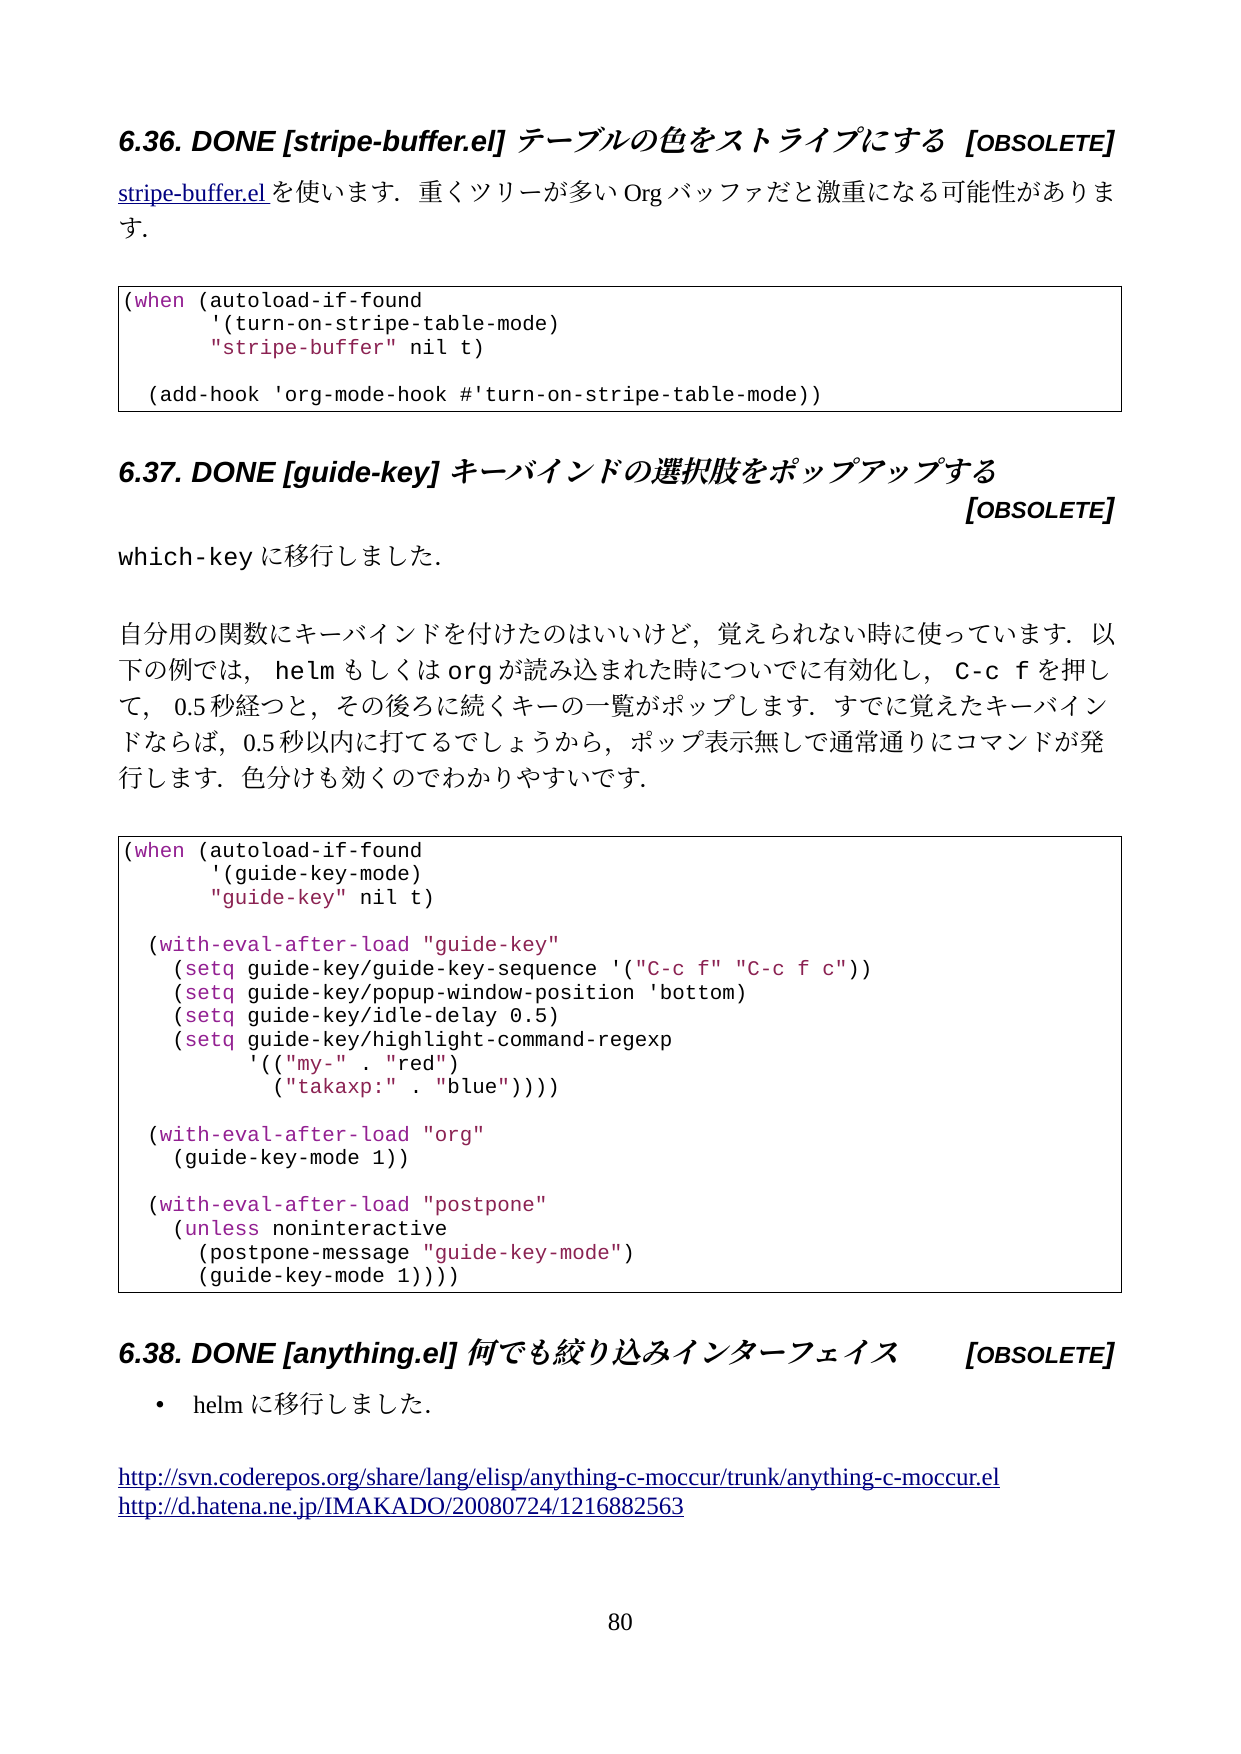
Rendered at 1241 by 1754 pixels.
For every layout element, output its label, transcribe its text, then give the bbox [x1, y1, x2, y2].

text (setq guide-key/idle-delay 0.5) [119, 1001, 1121, 1025]
text (with-eval-after-load "guide-key" [119, 930, 1121, 954]
text (with-eval-after-load "postpone" [119, 1191, 1121, 1214]
subtitle DONE [guide-key] キーバインドの選択肢をポップアップする [obsolete] [118, 449, 1122, 524]
text which-key に移行しました． [118, 537, 1122, 602]
text (guide-key-mode 1)) [119, 1143, 1121, 1167]
text "guide-key" nil t) [119, 883, 1121, 907]
subtitle DONE [stripe-buffer.el] テーブルの色をストライプにする [obsolete] [118, 118, 1122, 160]
text '(turn-on-stripe-table-mode) [119, 309, 1121, 333]
text 自分用の関数にキーバインドを付けたのはいいけど，覚えられない時に使っています．以下の例では， helm もしくは org が読み込まれた時についでに有効化し， C-c f を押して， 0.5秒経つと，その後ろに続くキーの一覧がポップします．すでに覚えたキーバインドならば，0.5秒以内に打てるでしょうから，ポップ表示無しで通常通りにコマンドが発行します．色分けも効くのでわかりやすいです． [118, 614, 1122, 823]
text '(guide-key-mode) [119, 859, 1121, 883]
text (setq guide-key/popup-window-position 'bottom) [119, 978, 1121, 1001]
text (when (autoload-if-found [119, 287, 1121, 309]
text (setq guide-key/guide-key-sequence '("C-c f" "C-c f c")) [119, 954, 1121, 978]
text '(("my-" . "red") [119, 1049, 1121, 1072]
text (setq guide-key/highlight-command-regexp [119, 1025, 1121, 1049]
text (postpone-message "guide-key-mode") [119, 1238, 1121, 1261]
text "stripe-buffer" nil t) [119, 333, 1121, 357]
text http://svn.coderepos.org/share/lang/elisp/anything-c-moccur/trunk/anything-c-moccur.el http://d.hatena.ne.jp/IMAKADO/20080724/1216882563 [118, 1462, 1122, 1548]
text (with-eval-after-load "org" [119, 1119, 1121, 1143]
text (when (autoload-if-found [119, 837, 1121, 859]
list helm に移行しました． [156, 1385, 1122, 1449]
text stripe-buffer.elを使います．重くツリーが多いOrgバッファだと激重になる可能性があります． [118, 172, 1122, 273]
text (guide-key-mode 1)))) [119, 1261, 1121, 1292]
text (unless noninteractive [119, 1214, 1121, 1238]
text ("takaxp:" . "blue")))) [119, 1072, 1121, 1096]
subtitle DONE [anything.el] 何でも絞り込みインターフェイス [obsolete] [118, 1330, 1122, 1372]
text (add-hook 'org-mode-hook #'turn-on-stripe-table-mode)) [119, 380, 1121, 411]
